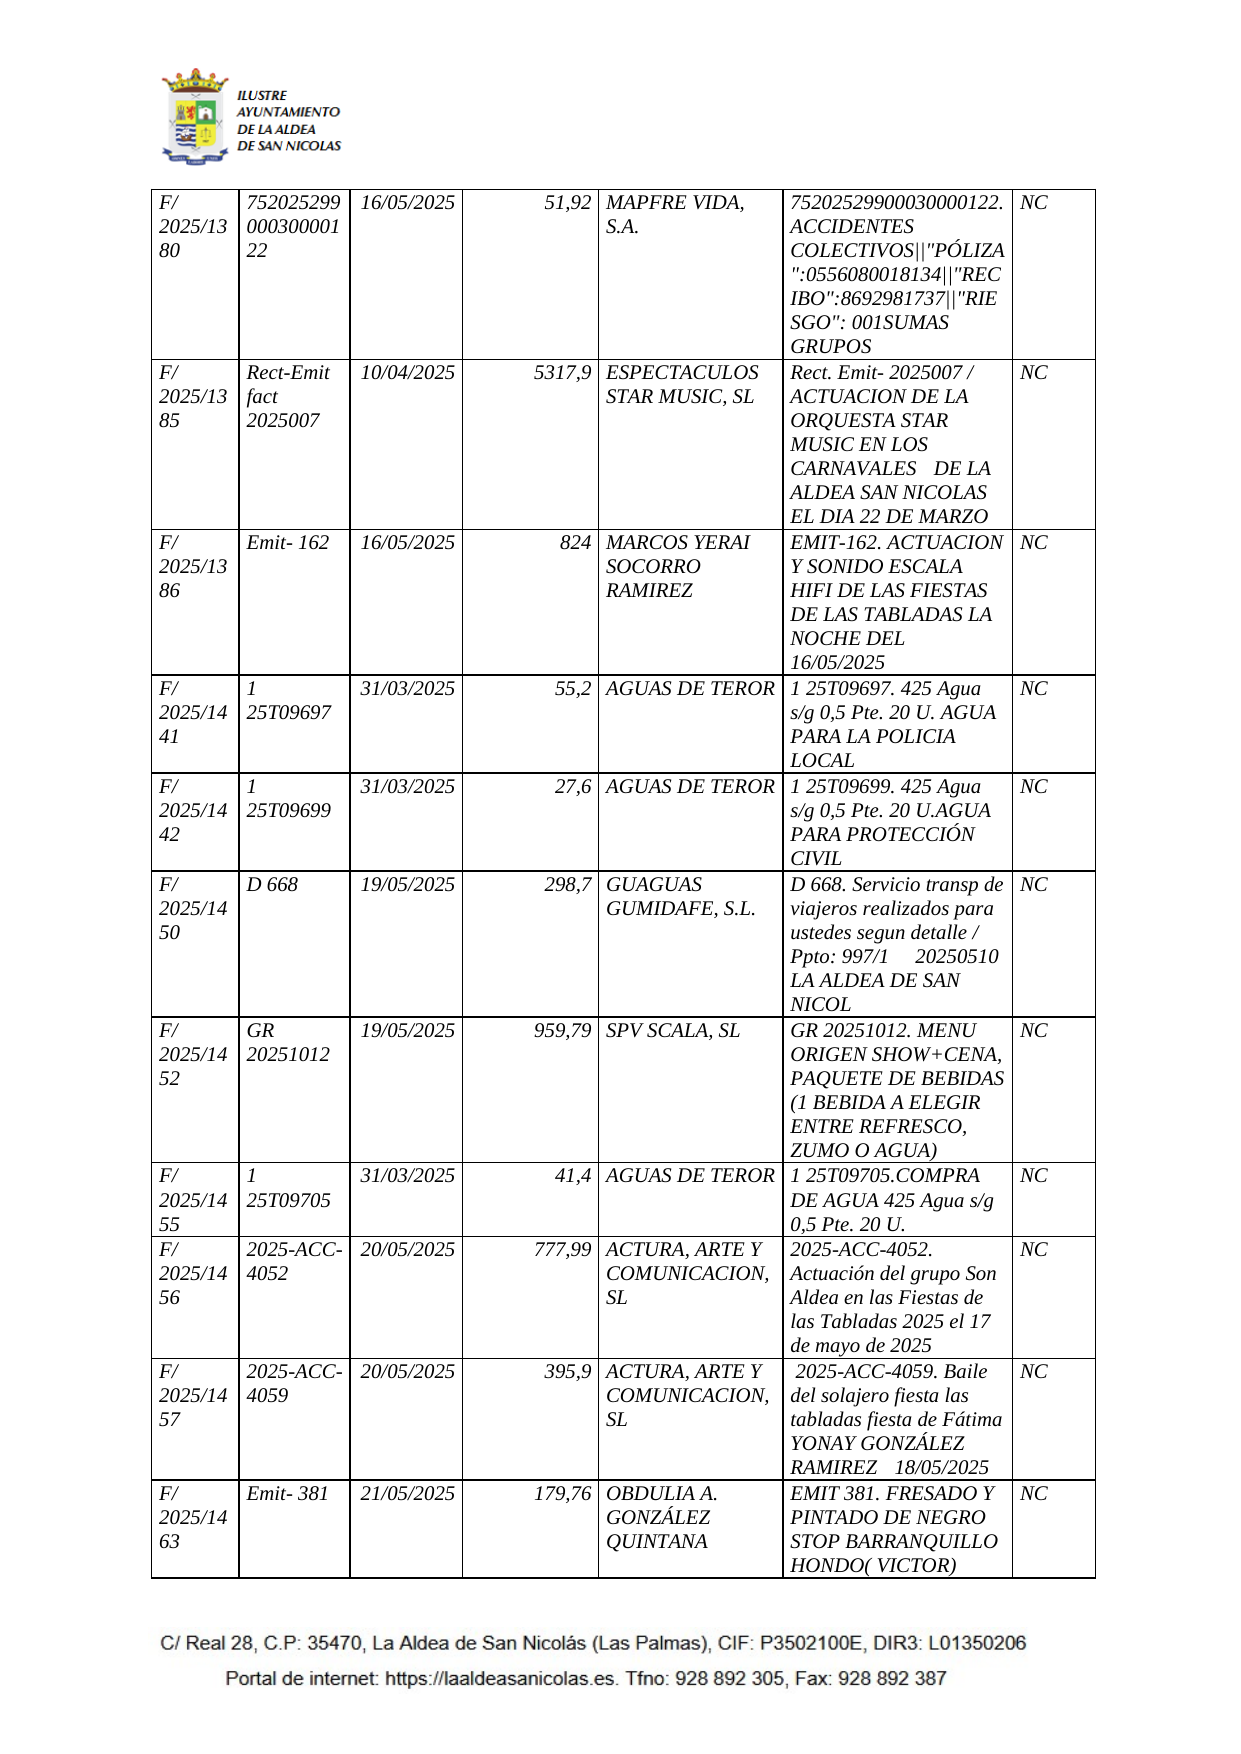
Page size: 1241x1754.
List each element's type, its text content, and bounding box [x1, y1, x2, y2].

table_cell 20/05/2025 [351, 1237, 462, 1357]
table_cell 298,7 [463, 872, 598, 1016]
table_cell F/2025/1452 [152, 1018, 238, 1162]
table_cell MARCOS YERAI SOCORRO RAMIREZ [599, 530, 782, 674]
table_cell NC [1013, 360, 1095, 528]
table_cell 395,9 [463, 1359, 598, 1479]
table_cell 179,76 [463, 1481, 598, 1577]
table_cell NC [1013, 1359, 1095, 1479]
table_cell NC [1013, 1481, 1095, 1577]
table_cell 27,6 [463, 774, 598, 870]
table_cell 21/05/2025 [351, 1481, 462, 1577]
table_cell D 668. Servicio transp de viajeros realizados para ustedes segun detalle / Ppto: 997/1 20250510 LA ALDEA DE SAN NICOL [784, 872, 1012, 1016]
picture [149, 1627, 1034, 1694]
table_cell 19/05/2025 [351, 1018, 462, 1162]
table_cell 1 25T09705 [240, 1163, 349, 1236]
table_cell NC [1013, 676, 1095, 772]
table_cell ESPECTACULOS STAR MUSIC, SL [599, 360, 782, 528]
table_cell 824 [463, 530, 598, 674]
table_cell 16/05/2025 [351, 190, 462, 358]
table_cell 20/05/2025 [351, 1359, 462, 1479]
table_cell AGUAS DE TEROR [599, 774, 782, 870]
table_cell 777,99 [463, 1237, 598, 1357]
table_cell F/2025/1385 [152, 360, 238, 528]
table_cell AGUAS DE TEROR [599, 676, 782, 772]
table_cell Emit- 162 [240, 530, 349, 674]
table_cell 19/05/2025 [351, 872, 462, 1016]
table_cell 41,4 [463, 1163, 598, 1236]
table_cell 1 25T09705.COMPRA DE AGUA 425 Agua s/g 0,5 Pte. 20 U. [784, 1163, 1012, 1236]
table_cell 75202529900030000122 [240, 190, 349, 358]
table_cell 1 25T09699. 425 Agua s/g 0,5 Pte. 20 U.AGUA PARA PROTECCIÓN CIVIL [784, 774, 1012, 870]
table_cell 2025-ACC-4059. Baile del solajero fiesta las tabladas fiesta de Fátima YONAY GONZÁLEZ RAMIREZ 18/05/2025 [784, 1359, 1012, 1479]
table_cell F/2025/1463 [152, 1481, 238, 1577]
table_cell F/2025/1456 [152, 1237, 238, 1357]
table_cell F/2025/1457 [152, 1359, 238, 1479]
table_cell NC [1013, 774, 1095, 870]
table_cell NC [1013, 1018, 1095, 1162]
table_cell 2025-ACC-4052 [240, 1237, 349, 1357]
table_cell 5317,9 [463, 360, 598, 528]
table_cell GR 20251012. MENU ORIGEN SHOW+CENA, PAQUETE DE BEBIDAS (1 BEBIDA A ELEGIR ENTRE REFRESCO, ZUMO O AGUA) [784, 1018, 1012, 1162]
table_cell MAPFRE VIDA, S.A. [599, 190, 782, 358]
table_cell 75202529900030000122. ACCIDENTES COLECTIVOS||"PÓLIZA":0556080018134||"RECIBO":8692981737||"RIESGO": 001SUMAS GRUPOS [784, 190, 1012, 358]
table_cell 1 25T09697. 425 Agua s/g 0,5 Pte. 20 U. AGUA PARA LA POLICIA LOCAL [784, 676, 1012, 772]
table_cell 2025-ACC-4052. Actuación del grupo Son Aldea en las Fiestas de las Tabladas 2025 el 17 de mayo de 2025 [784, 1237, 1012, 1357]
table_cell 1 25T09697 [240, 676, 349, 772]
table_cell AGUAS DE TEROR [599, 1163, 782, 1236]
table_cell 55,2 [463, 676, 598, 772]
table_cell 31/03/2025 [351, 676, 462, 772]
table_cell F/2025/1450 [152, 872, 238, 1016]
table_cell Emit- 381 [240, 1481, 349, 1577]
table_cell GR 20251012 [240, 1018, 349, 1162]
table_cell F/2025/1386 [152, 530, 238, 674]
table_cell NC [1013, 190, 1095, 358]
table_cell NC [1013, 530, 1095, 674]
table_cell 31/03/2025 [351, 1163, 462, 1236]
table_cell F/2025/1441 [152, 676, 238, 772]
table_cell NC [1013, 872, 1095, 1016]
table_cell D 668 [240, 872, 349, 1016]
table_cell 31/03/2025 [351, 774, 462, 870]
table_cell NC [1013, 1237, 1095, 1357]
table_cell NC [1013, 1163, 1095, 1236]
table_cell 10/04/2025 [351, 360, 462, 528]
table_cell OBDULIA A. GONZÁLEZ QUINTANA [599, 1481, 782, 1577]
table_cell 1 25T09699 [240, 774, 349, 870]
table_cell GUAGUAS GUMIDAFE, S.L. [599, 872, 782, 1016]
table_cell Rect-Emit fact 2025007 [240, 360, 349, 528]
table_cell EMIT-162. ACTUACION Y SONIDO ESCALA HIFI DE LAS FIESTAS DE LAS TABLADAS LA NOCHE DEL 16/05/2025 [784, 530, 1012, 674]
table_cell SPV SCALA, SL [599, 1018, 782, 1162]
table_cell EMIT 381. FRESADO Y PINTADO DE NEGRO STOP BARRANQUILLO HONDO( VICTOR) [784, 1481, 1012, 1577]
table_cell 959,79 [463, 1018, 598, 1162]
table_cell F/2025/1442 [152, 774, 238, 870]
table_cell ACTURA, ARTE Y COMUNICACION, SL [599, 1237, 782, 1357]
table_cell 51,92 [463, 190, 598, 358]
table_cell 16/05/2025 [351, 530, 462, 674]
table_cell Rect. Emit- 2025007 / ACTUACION DE LA ORQUESTA STAR MUSIC EN LOS CARNAVALES DE LA ALDEA SAN NICOLAS EL DIA 22 DE MARZO [784, 360, 1012, 528]
table_cell F/2025/1380 [152, 190, 238, 358]
table_cell F/2025/1455 [152, 1163, 238, 1236]
picture [148, 60, 357, 173]
table_cell ACTURA, ARTE Y COMUNICACION, SL [599, 1359, 782, 1479]
table_cell 2025-ACC-4059 [240, 1359, 349, 1479]
